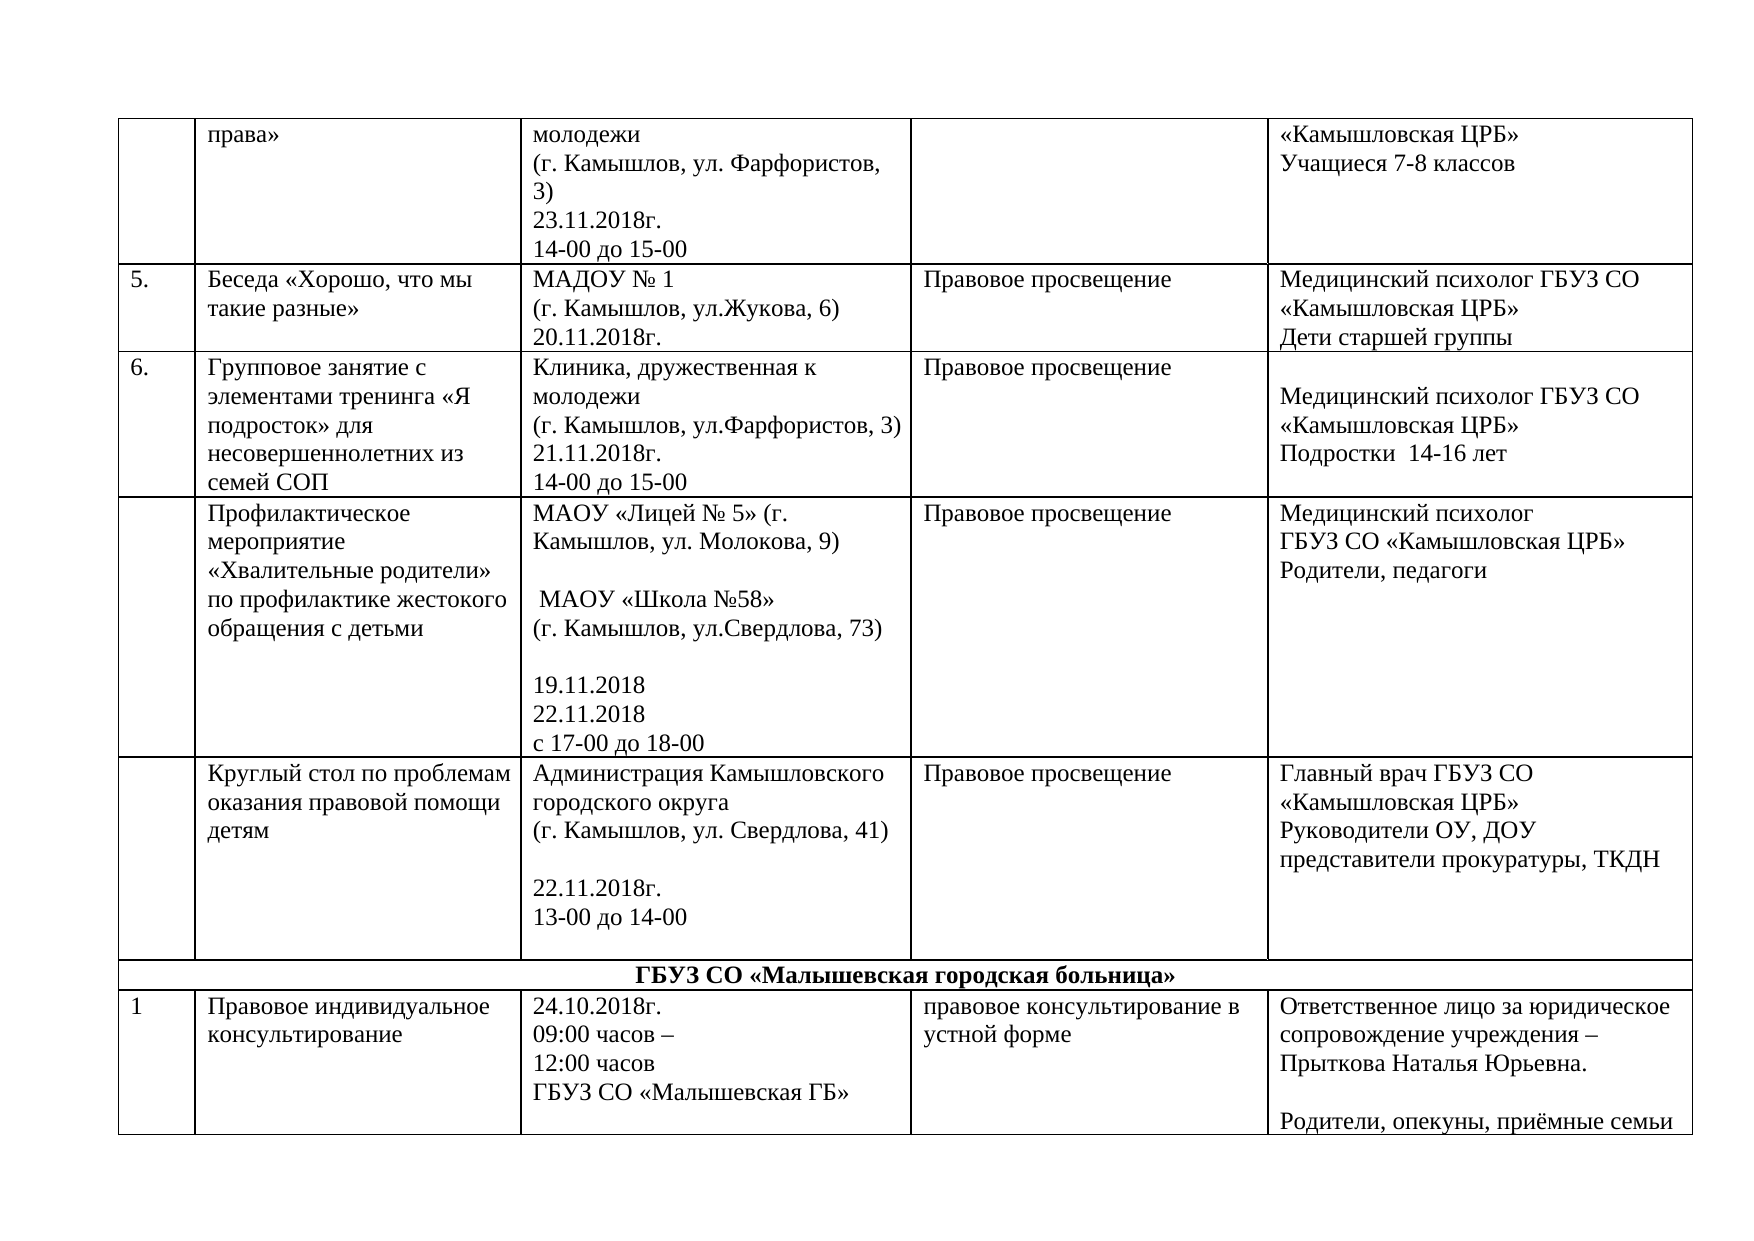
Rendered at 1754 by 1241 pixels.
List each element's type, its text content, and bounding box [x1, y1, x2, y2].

table_cell Беседа «Хорошо, что мы такие разные» [196, 265, 520, 351]
table_cell [119, 119, 194, 263]
table_cell Медицинский психолог ГБУЗ СО «Камышловская ЦРБ» Подростки 14-16 лет [1269, 352, 1692, 496]
table_cell [912, 119, 1267, 263]
table_cell 5. [119, 265, 194, 351]
table_cell 1 [119, 991, 194, 1134]
table_cell Правовое просвещение [912, 498, 1267, 756]
table_cell Правовое просвещение [912, 265, 1267, 351]
table_cell Групповое занятие с элементами тренинга «Я подросток» для несовершеннолетних из семей СОП [196, 352, 520, 496]
table_cell «Камышловская ЦРБ» Учащиеся 7-8 классов [1269, 119, 1692, 263]
table_cell Медицинский психолог ГБУЗ СО «Камышловская ЦРБ» Родители, педагоги [1269, 498, 1692, 756]
table_cell Клиника, дружественная к молодежи (г. Камышлов, ул.Фарфористов, 3) 21.11.2018г. 14-00 до 15-00 [522, 352, 910, 496]
table_cell [119, 498, 194, 756]
table_cell [119, 758, 194, 959]
table_cell МАДОУ № 1 (г. Камышлов, ул.Жукова, 6) 20.11.2018г. [522, 265, 910, 351]
table_cell правовое консультирование в устной форме [912, 991, 1267, 1134]
table_cell МАОУ «Лицей № 5» (г. Камышлов, ул. Молокова, 9) МАОУ «Школа №58» (г. Камышлов, ул.Свердлова, 73) 19.11.2018 22.11.2018 с 17-00 до 18-00 [522, 498, 910, 756]
table_cell Профилактическое мероприятие «Хвалительные родители» по профилактике жестокого обращения с детьми [196, 498, 520, 756]
table_cell 24.10.2018г. 09:00 часов – 12:00 часов ГБУЗ СО «Малышевская ГБ» [522, 991, 910, 1134]
table_cell Правовое индивидуальное консультирование [196, 991, 520, 1134]
table_cell Ответственное лицо за юридическое сопровождение учреждения – Прыткова Наталья Юрьевна. Родители, опекуны, приёмные семьи [1269, 991, 1692, 1134]
table_cell молодежи (г. Камышлов, ул. Фарфористов, 3) 23.11.2018г. 14-00 до 15-00 [522, 119, 910, 263]
table_cell Медицинский психолог ГБУЗ СО «Камышловская ЦРБ» Дети старшей группы [1269, 265, 1692, 351]
table_cell Правовое просвещение [912, 758, 1267, 959]
table_cell права» [196, 119, 520, 263]
table_cell Администрация Камышловского городского округа (г. Камышлов, ул. Свердлова, 41) 22.11.2018г. 13-00 до 14-00 [522, 758, 910, 959]
table_cell ГБУЗ СО «Малышевская городская больница» [119, 961, 1692, 989]
table_cell Круглый стол по проблемам оказания правовой помощи детям [196, 758, 520, 959]
table_cell Правовое просвещение [912, 352, 1267, 496]
table_cell 6. [119, 352, 194, 496]
table_cell Главный врач ГБУЗ СО «Камышловская ЦРБ» Руководители ОУ, ДОУ представители прокуратуры, ТКДН [1269, 758, 1692, 959]
